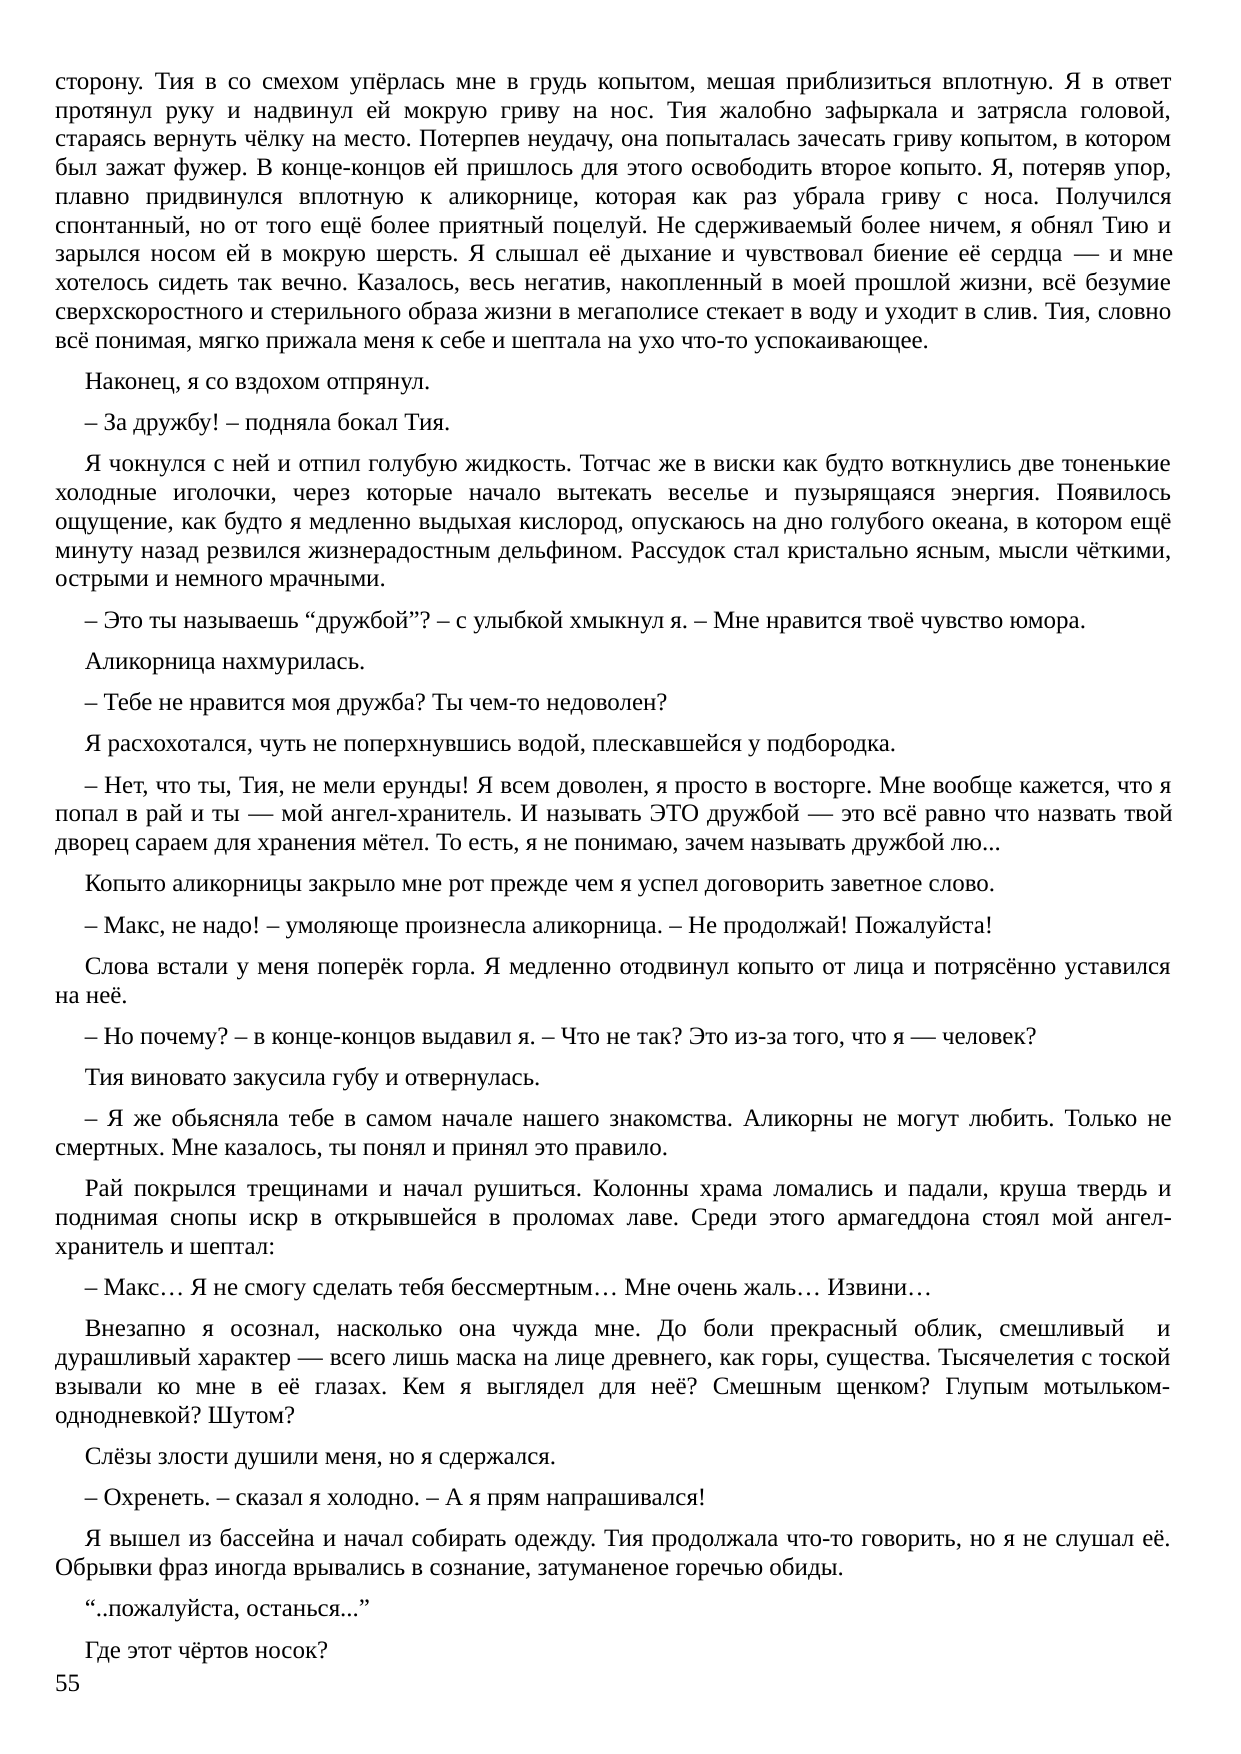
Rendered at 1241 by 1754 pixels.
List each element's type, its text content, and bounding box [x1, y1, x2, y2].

text – Макс, не надо! – умоляюще произнесла аликорница. – Не продолжай! Пожалуйста! [55, 910, 1173, 938]
text Я расхохотался, чуть не поперхнувшись водой, плескавшейся у подбородка. [55, 728, 1173, 757]
text Аликорница нахмурилась. [55, 646, 1173, 675]
text Тия виновато закусила губу и отвернулась. [55, 1062, 1173, 1091]
text Слова встали у меня поперёк горла. Я медленно отодвинул копыто от лица и потрясённо уставился на неё. [55, 951, 1173, 1008]
text Я чокнулся с ней и отпил голубую жидкость. Тотчас же в виски как будто воткнулись две тоненькие холодные иголочки, через которые начало вытекать веселье и пузырящаяся энергия. Появилось ощущение, как будто я медленно выдыхая кислород, опускаюсь на дно голубого океана, в котором ещё минуту назад резвился жизнерадостным дельфином. Рассудок стал кристально ясным, мысли чёткими, острыми и немного мрачными. [55, 448, 1173, 592]
text – Макс… Я не смогу сделать тебя бессмертным… Мне очень жаль… Извини… [55, 1272, 1173, 1301]
text – За дружбу! – подняла бокал Тия. [55, 407, 1173, 436]
text Где этот чёртов носок? [55, 1635, 1173, 1663]
text Слёзы злости душили меня, но я сдержался. [55, 1441, 1173, 1470]
text Я вышел из бассейна и начал собирать одежду. Тия продолжала что-то говорить, но я не слушал её. Обрывки фраз иногда врывались в сознание, затуманеное горечью обиды. [55, 1523, 1173, 1581]
text Наконец, я со вздохом отпрянул. [55, 366, 1173, 395]
text Внезапно я осознал, насколько она чужда мне. До боли прекрасный облик, смешливый и дурашливый характер — всего лишь маска на лице древнего, как горы, существа. Тысячелетия с тоской взывали ко мне в её глазах. Кем я выглядел для неё? Смешным щенком? Глупым мотыльком-однодневкой? Шутом? [55, 1313, 1173, 1428]
text “..пожалуйста, останься...” [55, 1593, 1173, 1622]
text – Тебе не нравится моя дружба? Ты чем-то недоволен? [55, 687, 1173, 716]
text сторону. Тия в со смехом упёрлась мне в грудь копытом, мешая приблизиться вплотную. Я в ответ протянул руку и надвинул ей мокрую гриву на нос. Тия жалобно зафыркала и затрясла головой, стараясь вернуть чёлку на место. Потерпев неудачу, она попыталась зачесать гриву копытом, в котором был зажат фужер. В конце-концов ей пришлось для этого освободить второе копыто. Я, потеряв упор, плавно придвинулся вплотную к аликорнице, которая как раз убрала гриву с носа. Получился спонтанный, но от того ещё более приятный поцелуй. Не сдерживаемый более ничем, я обнял Тию и зарылся носом ей в мокрую шерсть. Я слышал её дыхание и чувствовал биение её сердца — и мне хотелось сидеть так вечно. Казалось, весь негатив, накопленный в моей прошлой жизни, всё безумие сверхскоростного и стерильного образа жизни в мегаполисе стекает в воду и уходит в слив. Тия, словно всё понимая, мягко прижала меня к себе и шептала на ухо что-то успокаивающее. [55, 66, 1173, 353]
text Копыто аликорницы закрыло мне рот прежде чем я успел договорить заветное слово. [55, 868, 1173, 897]
text – Я же обьясняла тебе в самом начале нашего знакомства. Аликорны не могут любить. Только не смертных. Мне казалось, ты понял и принял это правило. [55, 1103, 1173, 1161]
text – Это ты называешь “дружбой”? – с улыбкой хмыкнул я. – Мне нравится твоё чувство юмора. [55, 605, 1173, 633]
text Рай покрылся трещинами и начал рушиться. Колонны храма ломались и падали, круша твердь и поднимая снопы искр в открывшейся в проломах лаве. Среди этого армагеддона стоял мой ангел-хранитель и шептал: [55, 1173, 1173, 1260]
text – Охренеть. – сказал я холодно. – А я прям напрашивался! [55, 1482, 1173, 1511]
text – Нет, что ты, Тия, не мели ерунды! Я всем доволен, я просто в восторге. Мне вообще кажется, что я попал в рай и ты — мой ангел-хранитель. И называть ЭТО дружбой — это всё равно что назвать твой дворец сараем для хранения мётел. То есть, я не понимаю, зачем называть дружбой лю... [55, 770, 1173, 856]
text – Но почему? – в конце-концов выдавил я. – Что не так? Это из-за того, что я — человек? [55, 1021, 1173, 1050]
